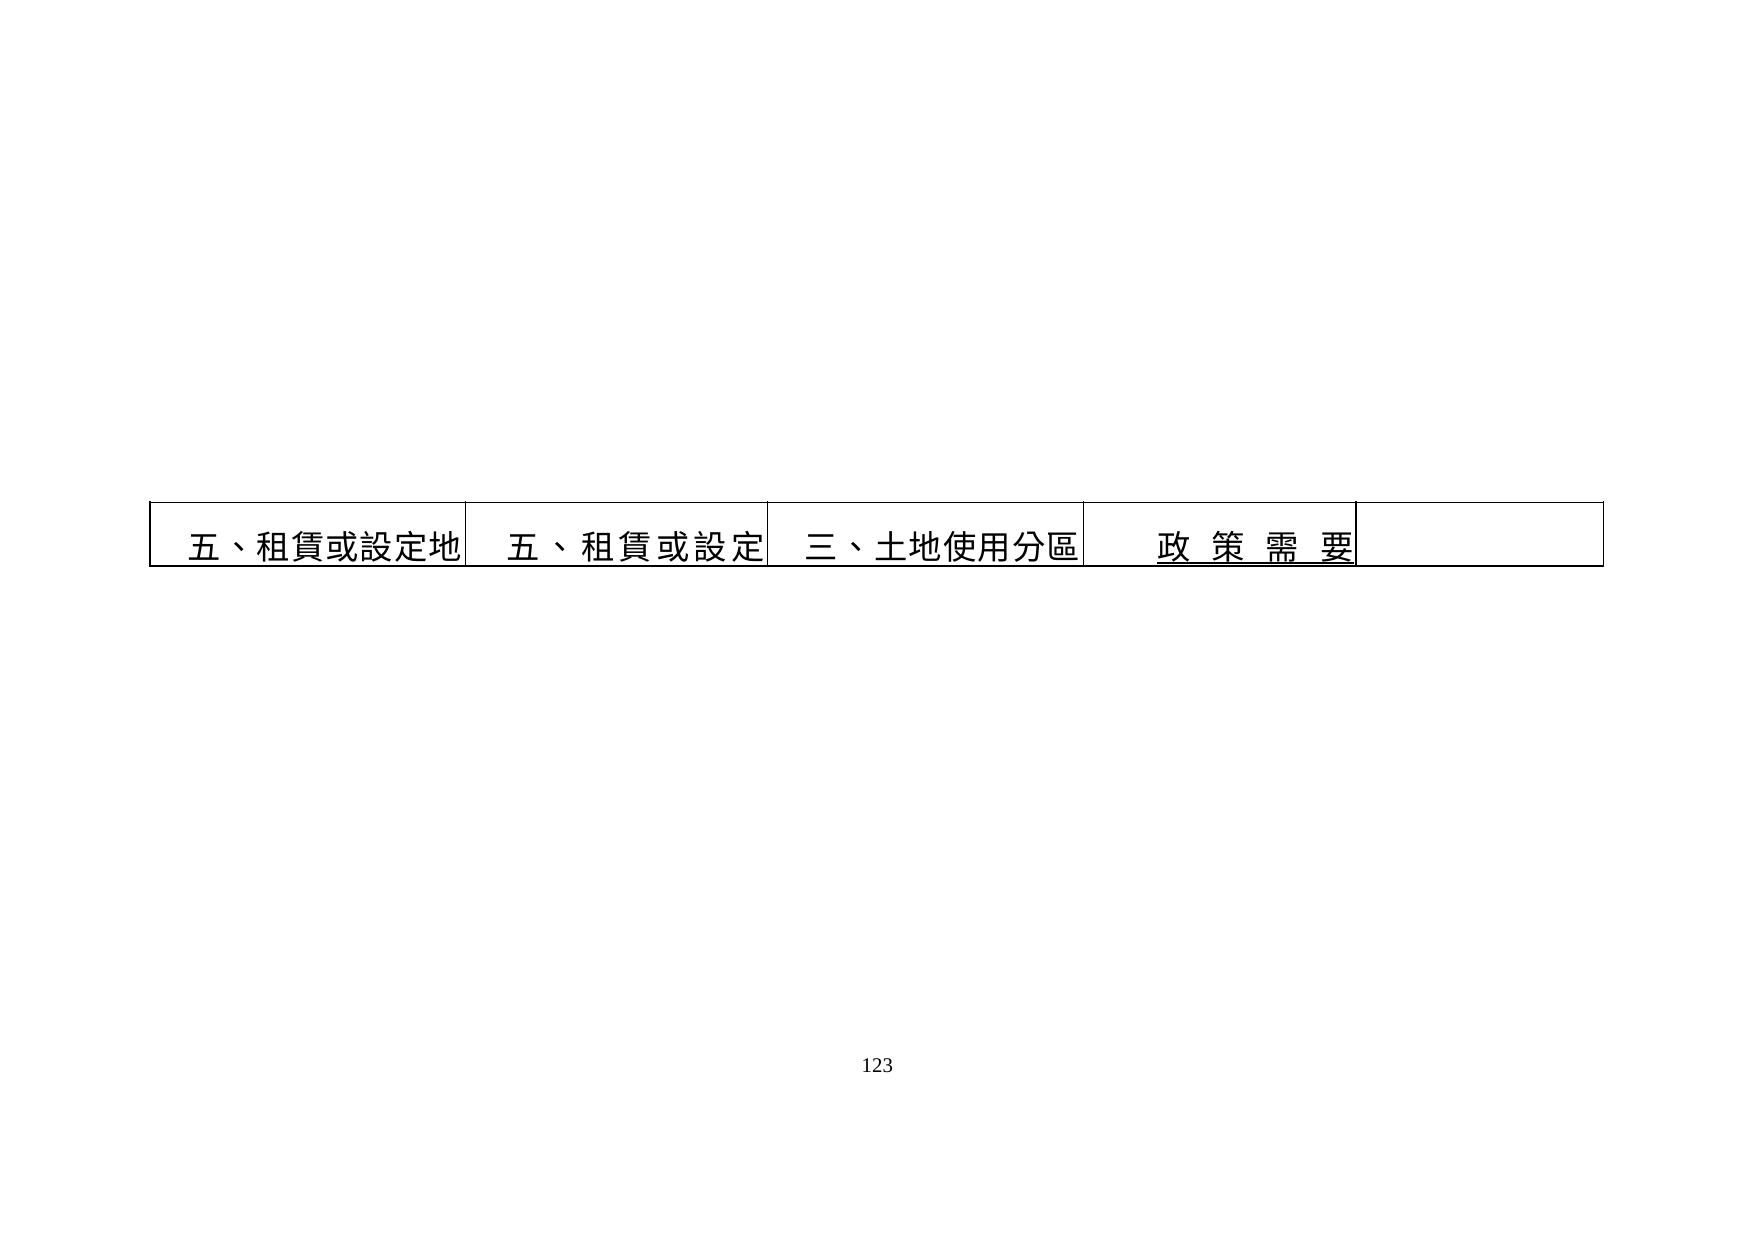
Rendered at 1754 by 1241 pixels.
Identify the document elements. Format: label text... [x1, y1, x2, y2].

table_cell 五、租賃或設定地 [151, 503, 465, 565]
table_cell [1357, 503, 1603, 565]
table_cell 政策需要 [1084, 503, 1355, 565]
table_cell 三、土地使用分區 [768, 503, 1083, 565]
table_cell 五、租賃或設定 [466, 503, 767, 565]
